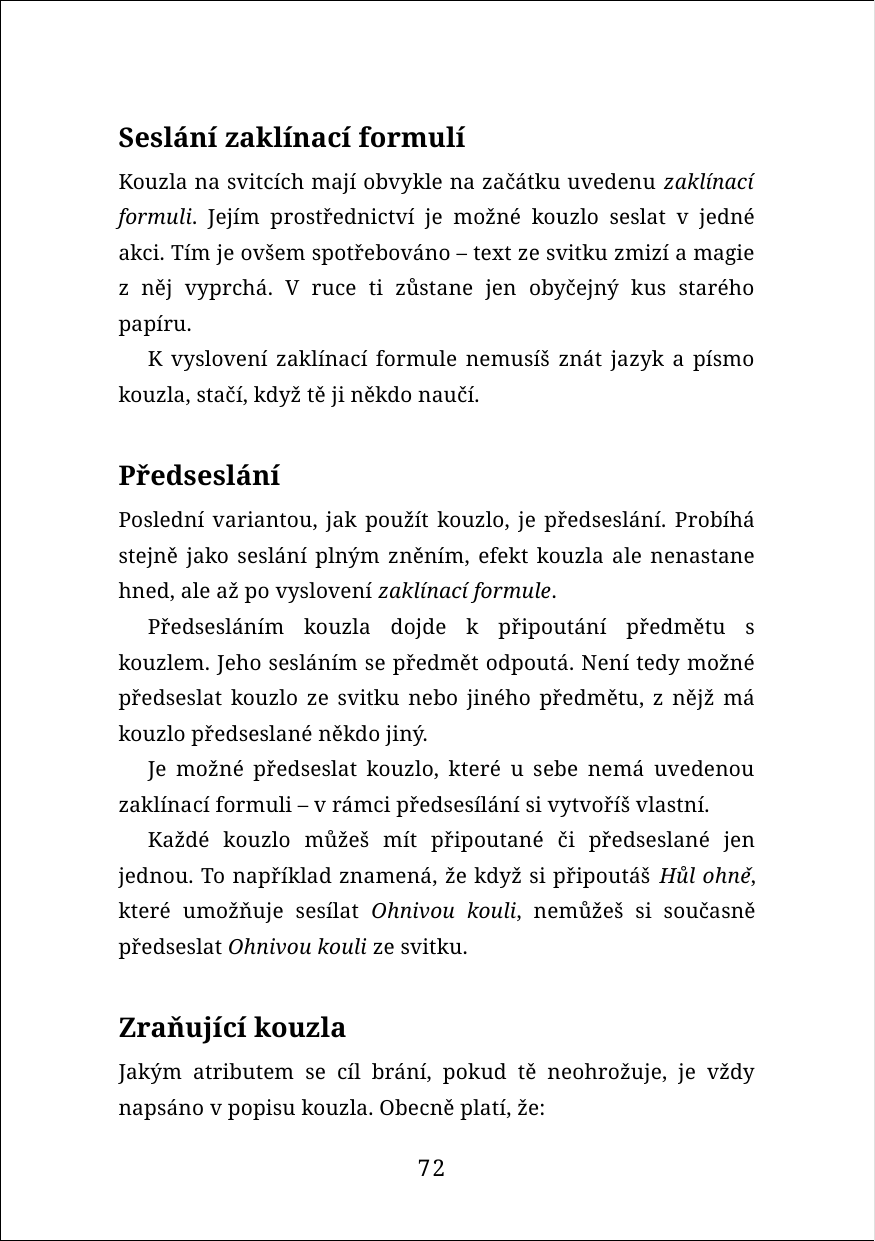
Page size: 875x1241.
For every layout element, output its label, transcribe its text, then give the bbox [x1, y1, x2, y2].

text Poslední variantou, jak použít kouzlo, je předseslání. Probíhá stejně jako seslání plným zněním, efekt kouzla ale nenastane hned, ale až po vyslovení zaklínací formule. Předsesláním kouzla dojde k připoutání předmětu s kouzlem. Jeho sesláním se předmět odpoutá. Není tedy možné předseslat kouzlo ze svitku nebo jiného předmětu, z nějž má kouzlo předseslané někdo jiný. Je možné předseslat kouzlo, které u sebe nemá uvedenou zaklínací formuli – v rámci předsesílání si vytvoříš vlastní. Každé kouzlo můžeš mít připoutané či předseslané jen jednou. To například znamená, že když si připoutáš Hůl ohně, které umožňuje sesílat Ohnivou kouli, nemůžeš si současně předseslat Ohnivou kouli ze svitku. [118, 506, 756, 960]
subtitle Předseslání [118, 457, 756, 494]
subtitle Seslání zaklínací formulí [118, 118, 756, 155]
text Kouzla na svitcích mají obvykle na začátku uvedenu zaklínací formuli. Jejím prostřednictví je možné kouzlo seslat v jedné akci. Tím je ovšem spotřebováno – text ze svitku zmizí a magie z něj vyprchá. V ruce ti zůstane jen obyčejný kus starého papíru. K vyslovení zaklínací formule nemusíš znát jazyk a písmo kouzla, stačí, když tě ji někdo naučí. [118, 167, 756, 408]
text Jakým atributem se cíl brání, pokud tě neohrožuje, je vždy napsáno v popisu kouzla. Obecně platí, že: [118, 1057, 756, 1121]
subtitle Zraňující kouzla [118, 1009, 756, 1046]
